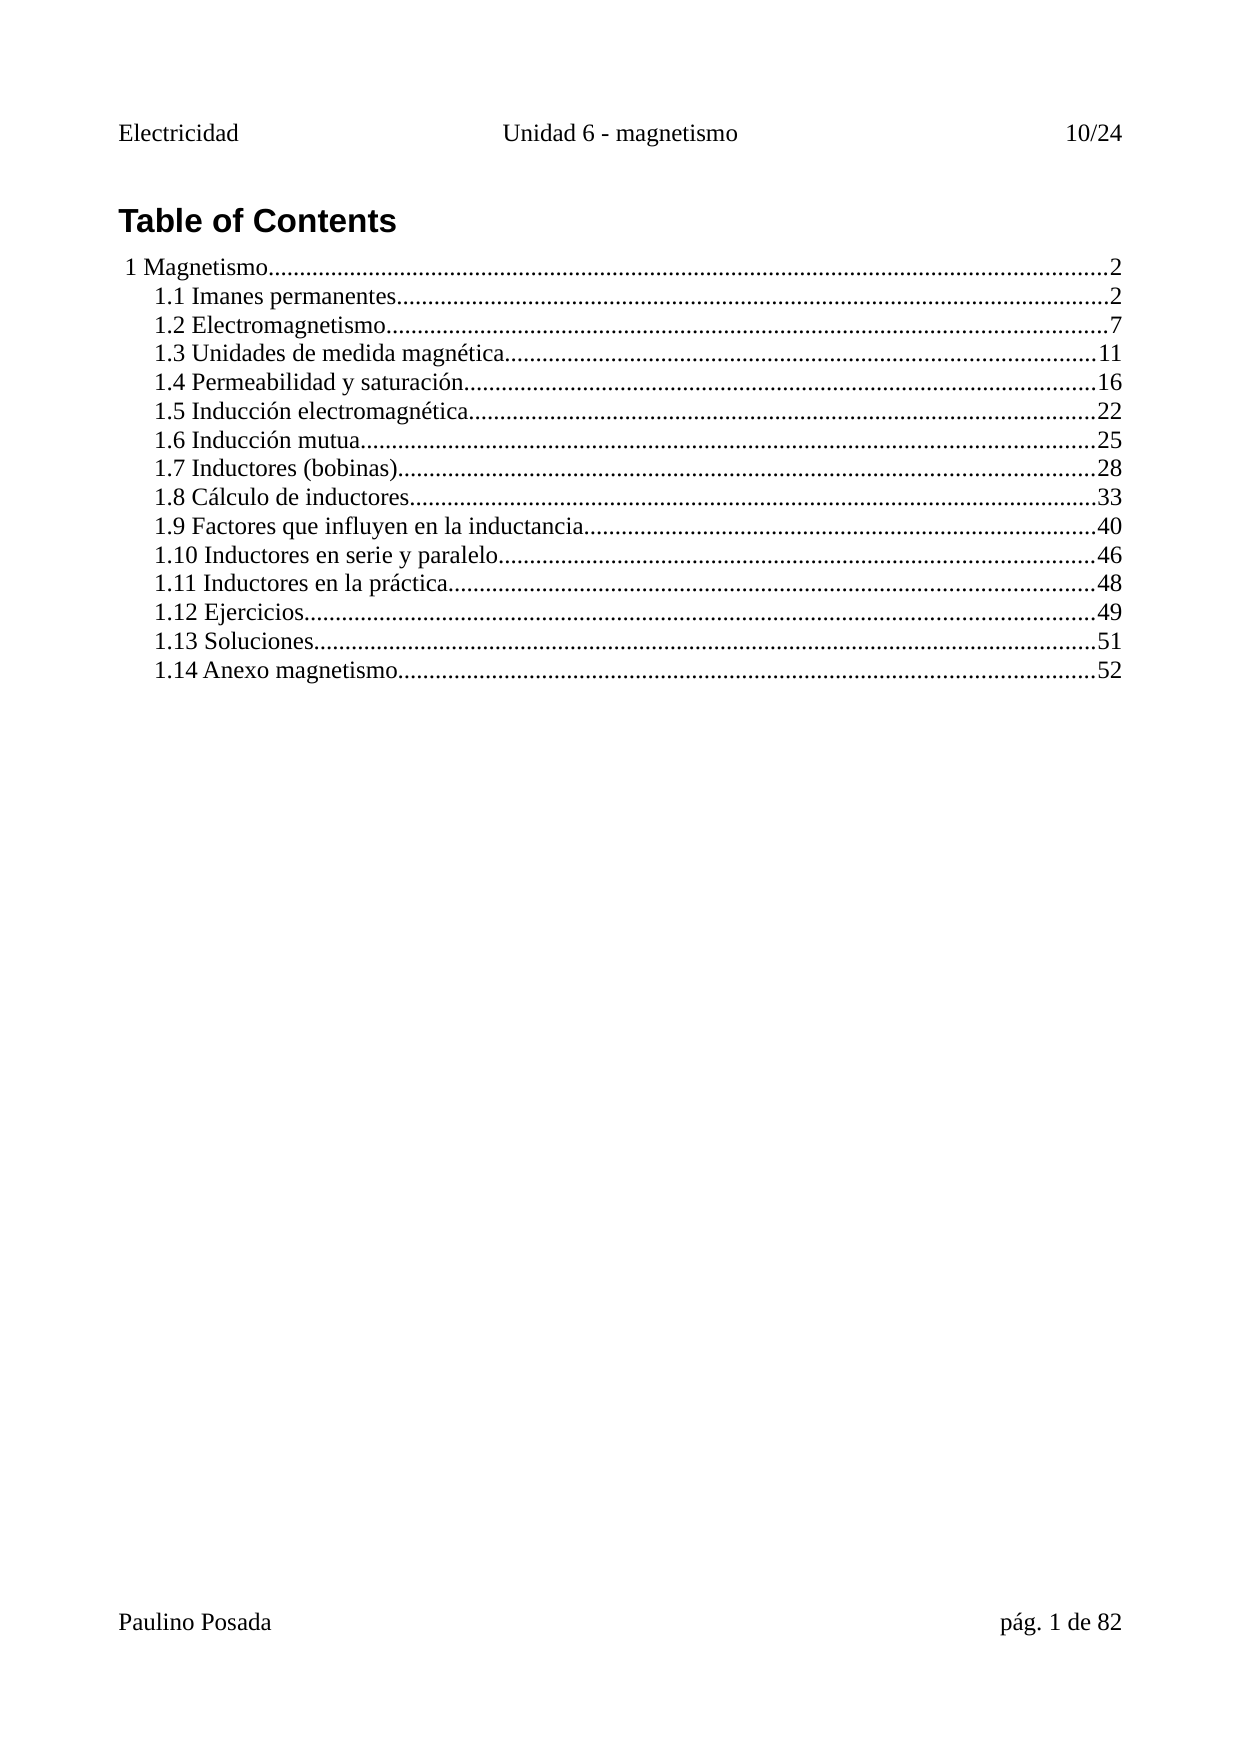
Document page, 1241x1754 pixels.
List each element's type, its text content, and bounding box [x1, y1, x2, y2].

text 1.2 Electromagnetismo 7 [148, 310, 1122, 338]
text 1.14 Anexo magnetismo 52 [148, 655, 1122, 683]
text 1.4 Permeabilidad y saturación 16 [148, 367, 1122, 396]
text 1.5 Inducción electromagnética 22 [148, 396, 1122, 425]
text 1.6 Inducción mutua 25 [148, 425, 1122, 453]
text 1.8 Cálculo de inductores 33 [148, 482, 1122, 511]
text 1.3 Unidades de medida magnética 11 [148, 338, 1122, 367]
text 1.10 Inductores en serie y paralelo 46 [148, 540, 1122, 568]
subtitle Table of Contents [118, 201, 1122, 240]
text 1 Magnetismo 2 [118, 252, 1122, 281]
text 1.1 Imanes permanentes 2 [148, 281, 1122, 310]
text 1.9 Factores que influyen en la inductancia 40 [148, 511, 1122, 540]
text 1.7 Inductores (bobinas) 28 [148, 453, 1122, 482]
text 1.11 Inductores en la práctica 48 [148, 568, 1122, 597]
text 1.12 Ejercicios 49 [148, 597, 1122, 626]
text 1.13 Soluciones 51 [148, 626, 1122, 655]
